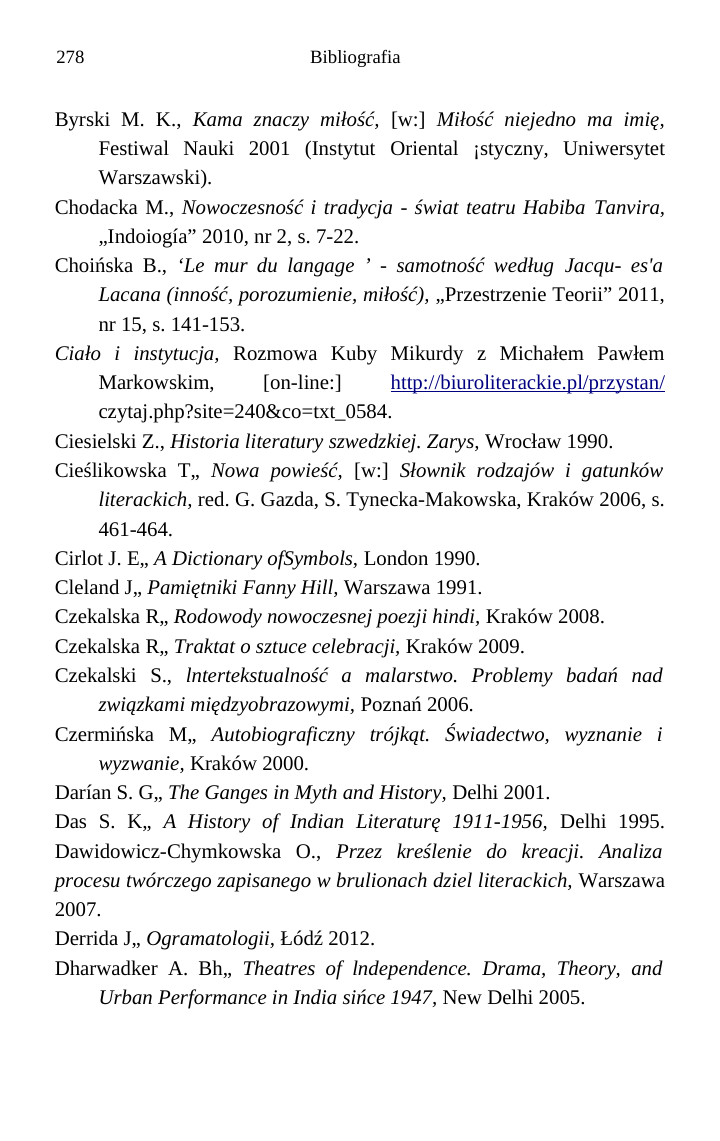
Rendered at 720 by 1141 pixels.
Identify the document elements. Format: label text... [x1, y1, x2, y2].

text Czekalska R„ Rodowody nowoczesnej poezji hindi, Kraków 2008. Czekalska R„ Traktat o sztuce celebracji, Kraków 2009. [54, 604, 665, 658]
text Cirlot J. E„ A Dictionary ofSymbols, London 1990. [54, 546, 665, 570]
text Choińska B., ‘Le mur du langage ’ - samotność według Jacqu- es'a Lacana (inność, porozumienie, miłość), „Przestrzenie Teorii” 2011, nr 15, s. 141-153. [54, 253, 665, 336]
text Bibliografia [310, 46, 411, 67]
text 278 [56, 46, 90, 67]
text Chodacka M., Nowoczesność i tradycja - świat teatru Habiba Tanvira, „Indoiogía” 2010, nr 2, s. 7-22. [54, 194, 665, 248]
text Cleland J„ Pamiętniki Fanny Hill, Warszawa 1991. [54, 575, 665, 599]
text Byrski M. K., Kama znaczy miłość, [w:] Miłość niejedno ma imię, Festiwal Nauki 2001 (Instytut Oriental ¡styczny, Uni­wersytet Warszawski). [54, 107, 665, 189]
text Ciało i instytucja, Rozmowa Kuby Mikurdy z Michałem Pawłem Markowskim, [on-line:] http://biuroliterackie.pl/przystan/ czytaj.php?site=240&co=txt_0584. [54, 341, 665, 423]
text Dharwadker A. Bh„ Theatres of lndependence. Drama, Theory, and Urban Performance in India sińce 1947, New Delhi 2005. [54, 956, 665, 1009]
text Ciesielski Z., Historia literatury szwedzkiej. Zarys, Wrocław 1990. [54, 429, 665, 453]
text Czekalski S., lntertekstualność a malarstwo. Problemy badań nad związkami międzyobrazowymi, Poznań 2006. [54, 663, 665, 716]
text Derrida J„ Ogramatologii, Łódź 2012. [54, 926, 665, 950]
text Das S. K„ A History of Indian Literaturę 1911-1956, Delhi 1995. Dawidowicz-Chymkowska O., Przez kreślenie do kreacji. Analiza procesu twórczego zapisanego w brulionach dziel literac­kich, Warszawa 2007. [54, 809, 665, 921]
text Darían S. G„ The Ganges in Myth and History, Delhi 2001. [54, 780, 665, 804]
text Cieślikowska T„ Nowa powieść, [w:] Słownik rodzajów i gatun­ków literackich, red. G. Gazda, S. Tynecka-Makowska, Kraków 2006, s. 461-464. [54, 458, 665, 541]
text Czermińska M„ Autobiograficzny trójkąt. Świadectwo, wyznanie i wyzwanie, Kraków 2000. [54, 721, 665, 775]
